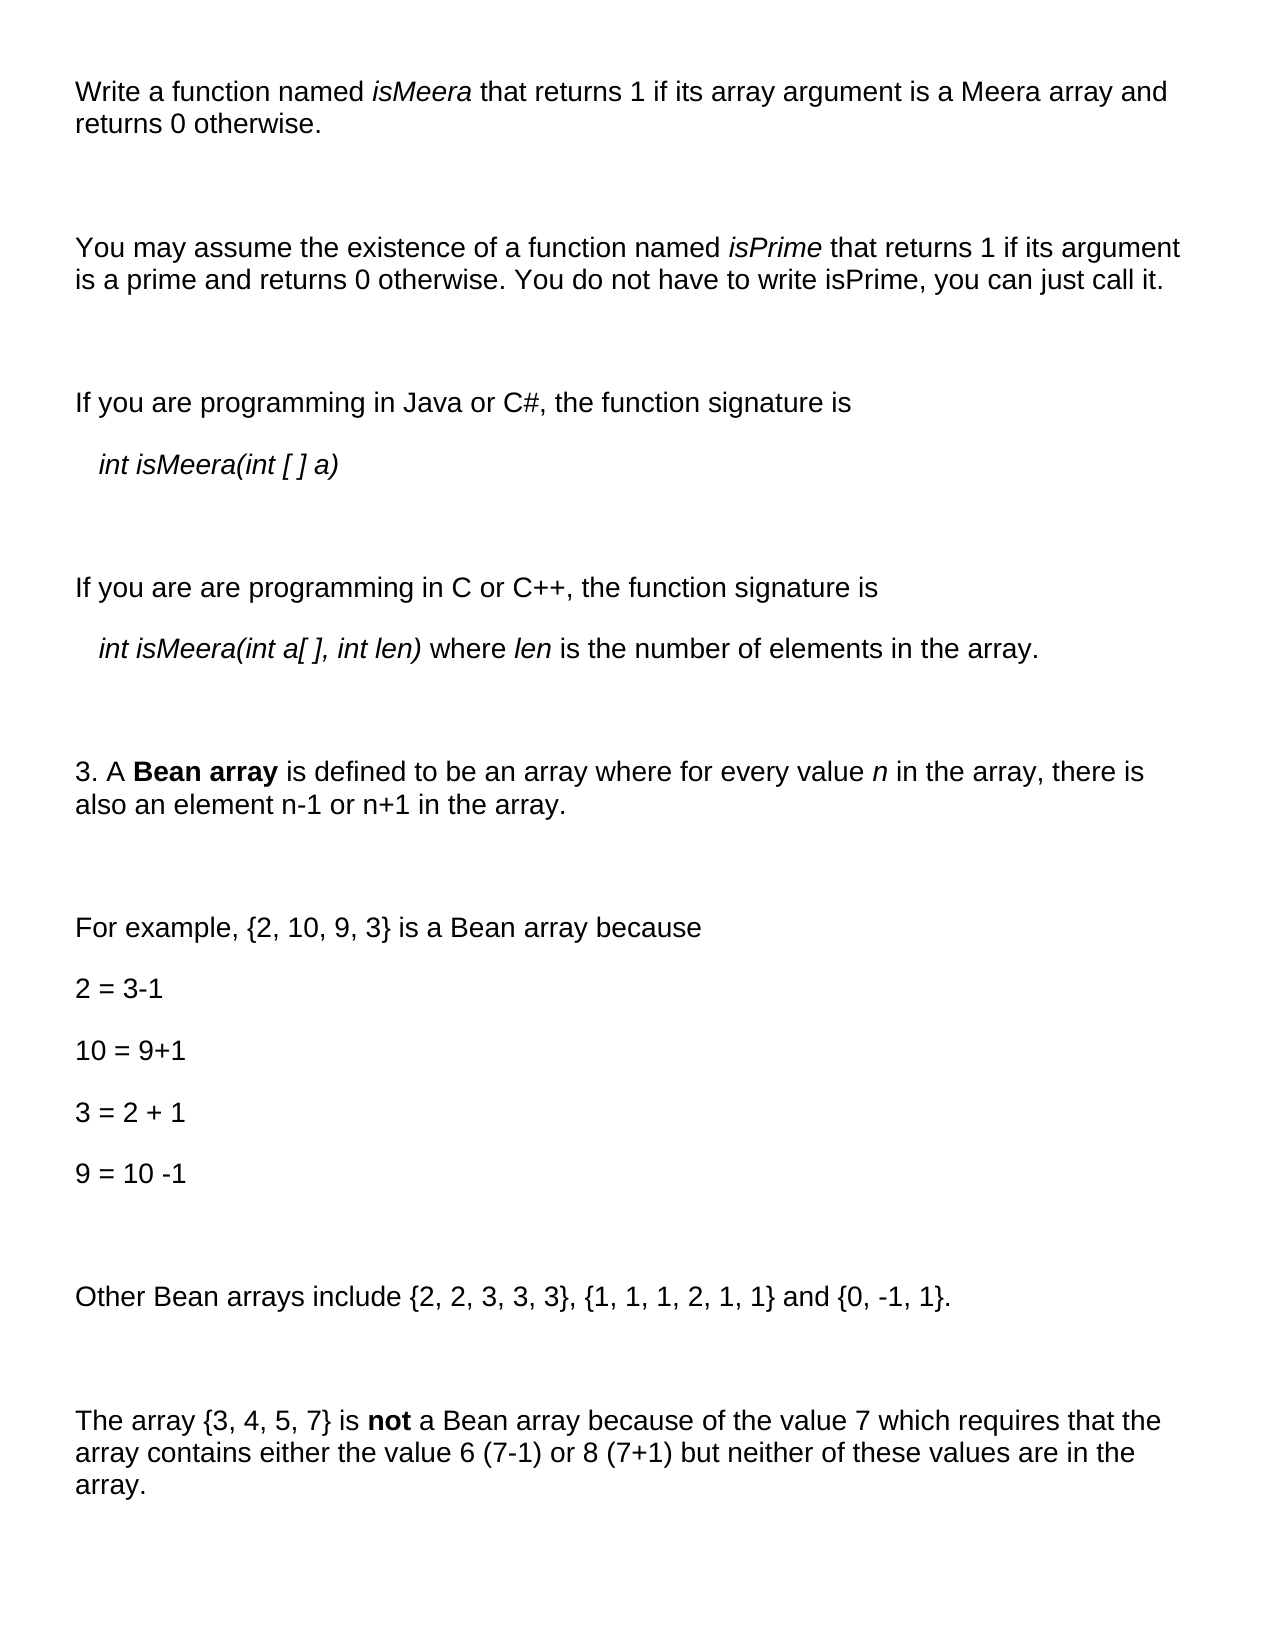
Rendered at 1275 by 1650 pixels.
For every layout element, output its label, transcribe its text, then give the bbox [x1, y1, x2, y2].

text For example, {2, 10, 9, 3} is a Bean array because [75, 911, 1200, 943]
text 3. A Bean array is defined to be an array where for every value n in the array, there is also an element n-1 or n+1 in the array. [75, 755, 1200, 820]
text The array {3, 4, 5, 7} is not a Bean array because of the value 7 which requires that the array contains either the value 6 (7-1) or 8 (7+1) but neither of these values are in the array. [75, 1403, 1200, 1501]
text int isMeera(int [ ] a) [75, 448, 1200, 480]
text If you are programming in Java or C#, the function signature is [75, 386, 1200, 418]
text 10 = 9+1 [75, 1034, 1200, 1066]
text 9 = 10 -1 [75, 1157, 1200, 1189]
text You may assume the existence of a function named isPrime that returns 1 if its argument is a prime and returns 0 otherwise. You do not have to write isPrime, you can just call it. [75, 231, 1200, 295]
text 3 = 2 + 1 [75, 1096, 1200, 1128]
text int isMeera(int a[ ], int len) where len is the number of elements in the array. [75, 632, 1200, 665]
text Write a function named isMeera that returns 1 if its array argument is a Meera array and returns 0 otherwise. [75, 75, 1200, 140]
text If you are are programming in C or C++, the function signature is [75, 571, 1200, 603]
text 2 = 3-1 [75, 972, 1200, 1005]
text Other Bean arrays include {2, 2, 3, 3, 3}, {1, 1, 1, 2, 1, 1} and {0, -1, 1}. [75, 1280, 1200, 1313]
